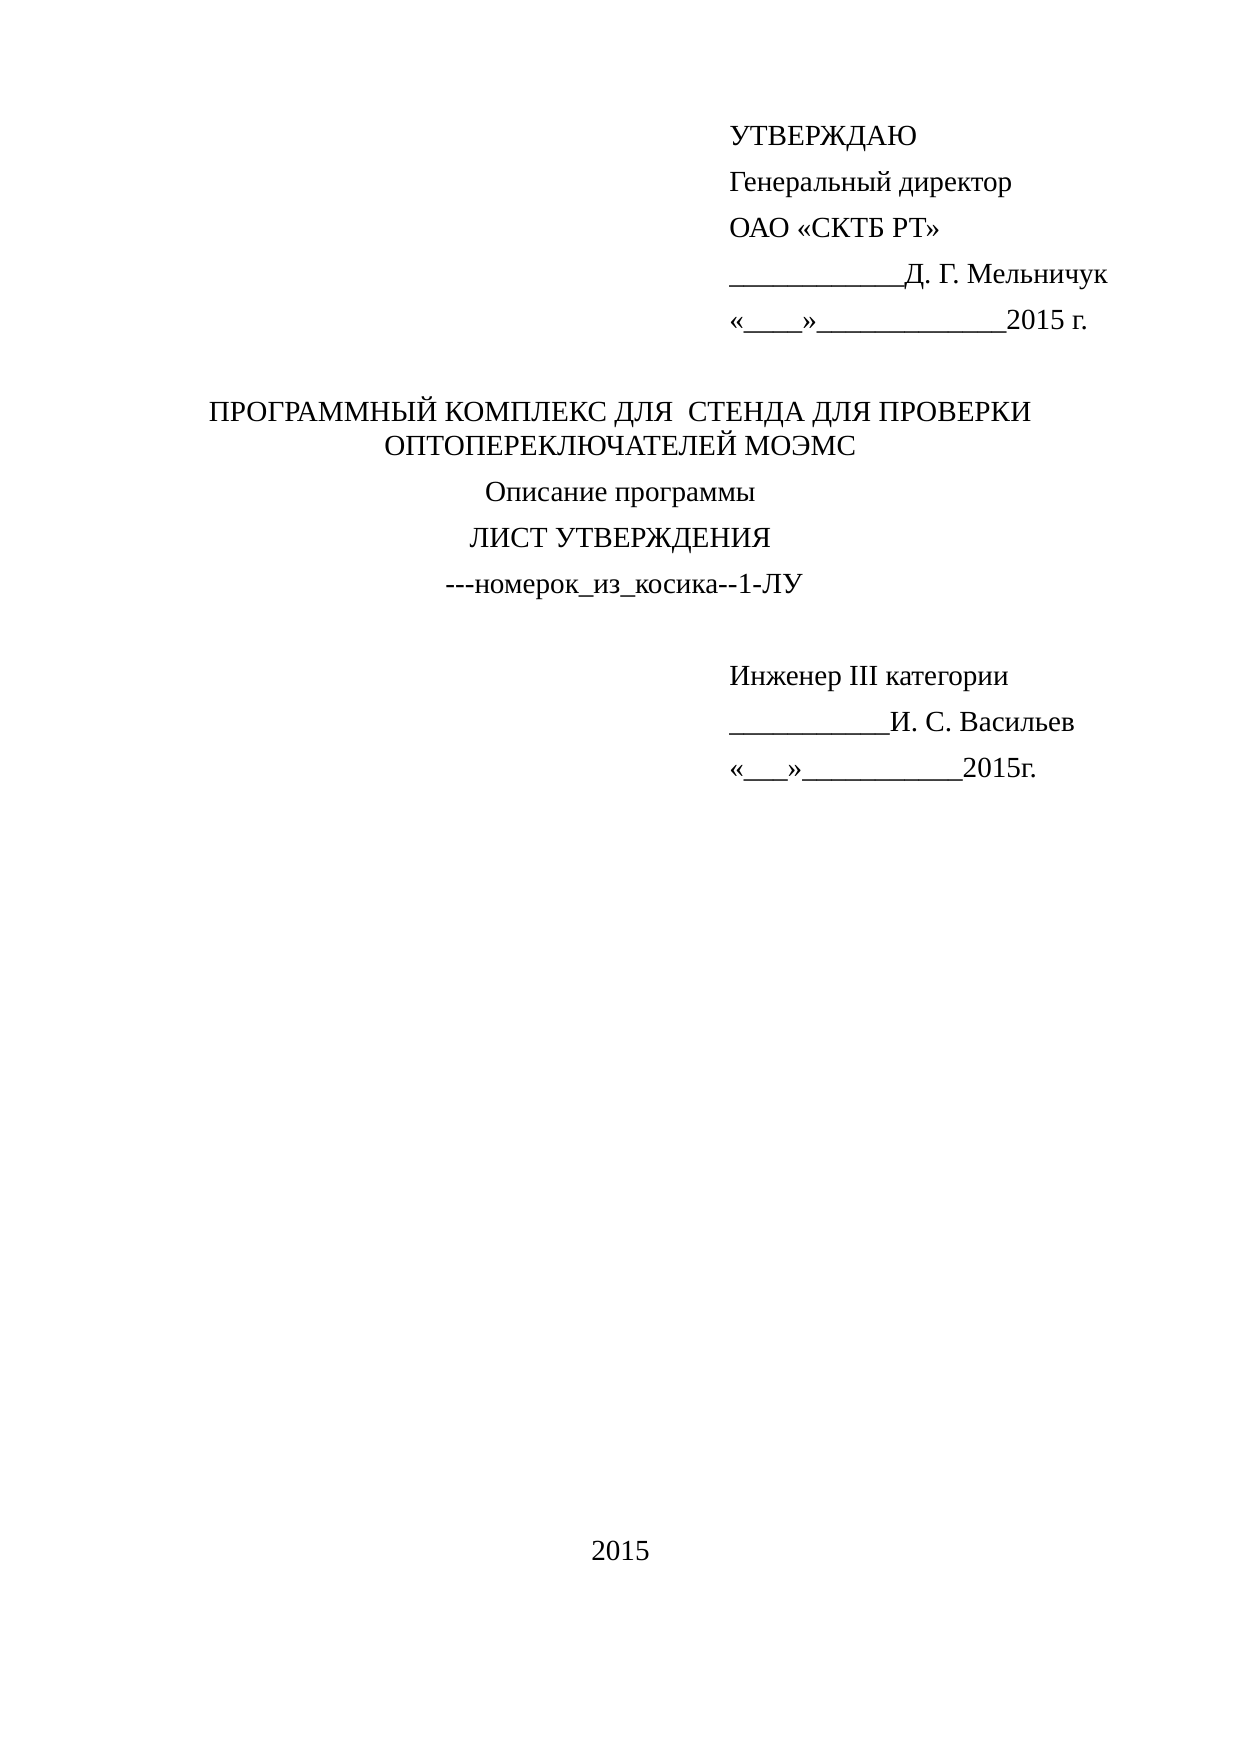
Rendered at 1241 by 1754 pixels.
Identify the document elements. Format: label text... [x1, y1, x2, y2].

text ОАО «СКТБ РТ» [729, 210, 1122, 244]
text ЛИСТ УТВЕРЖДЕНИЯ [118, 520, 1122, 553]
text 2015 [118, 1533, 1122, 1566]
text ___________И. С. Васильев [729, 704, 1122, 738]
text Генеральный директор [729, 164, 1122, 198]
text «___»___________2015г. [729, 750, 1122, 784]
text УТВЕРЖДАЮ [729, 118, 1122, 152]
text ____________Д. Г. Мельничук [729, 256, 1122, 290]
text Описание программы [118, 474, 1122, 507]
text ---номерок_из_косика--1-ЛУ [118, 566, 1122, 599]
text ПРОГРАММНЫЙ КОМПЛЕКС ДЛЯ СТЕНДА ДЛЯ ПРОВЕРКИ ОПТОПЕРЕКЛЮЧАТЕЛЕЙ МОЭМС [118, 394, 1122, 461]
text «____»_____________2015 г. [729, 302, 1122, 336]
text Инженер III категории [729, 658, 1122, 692]
